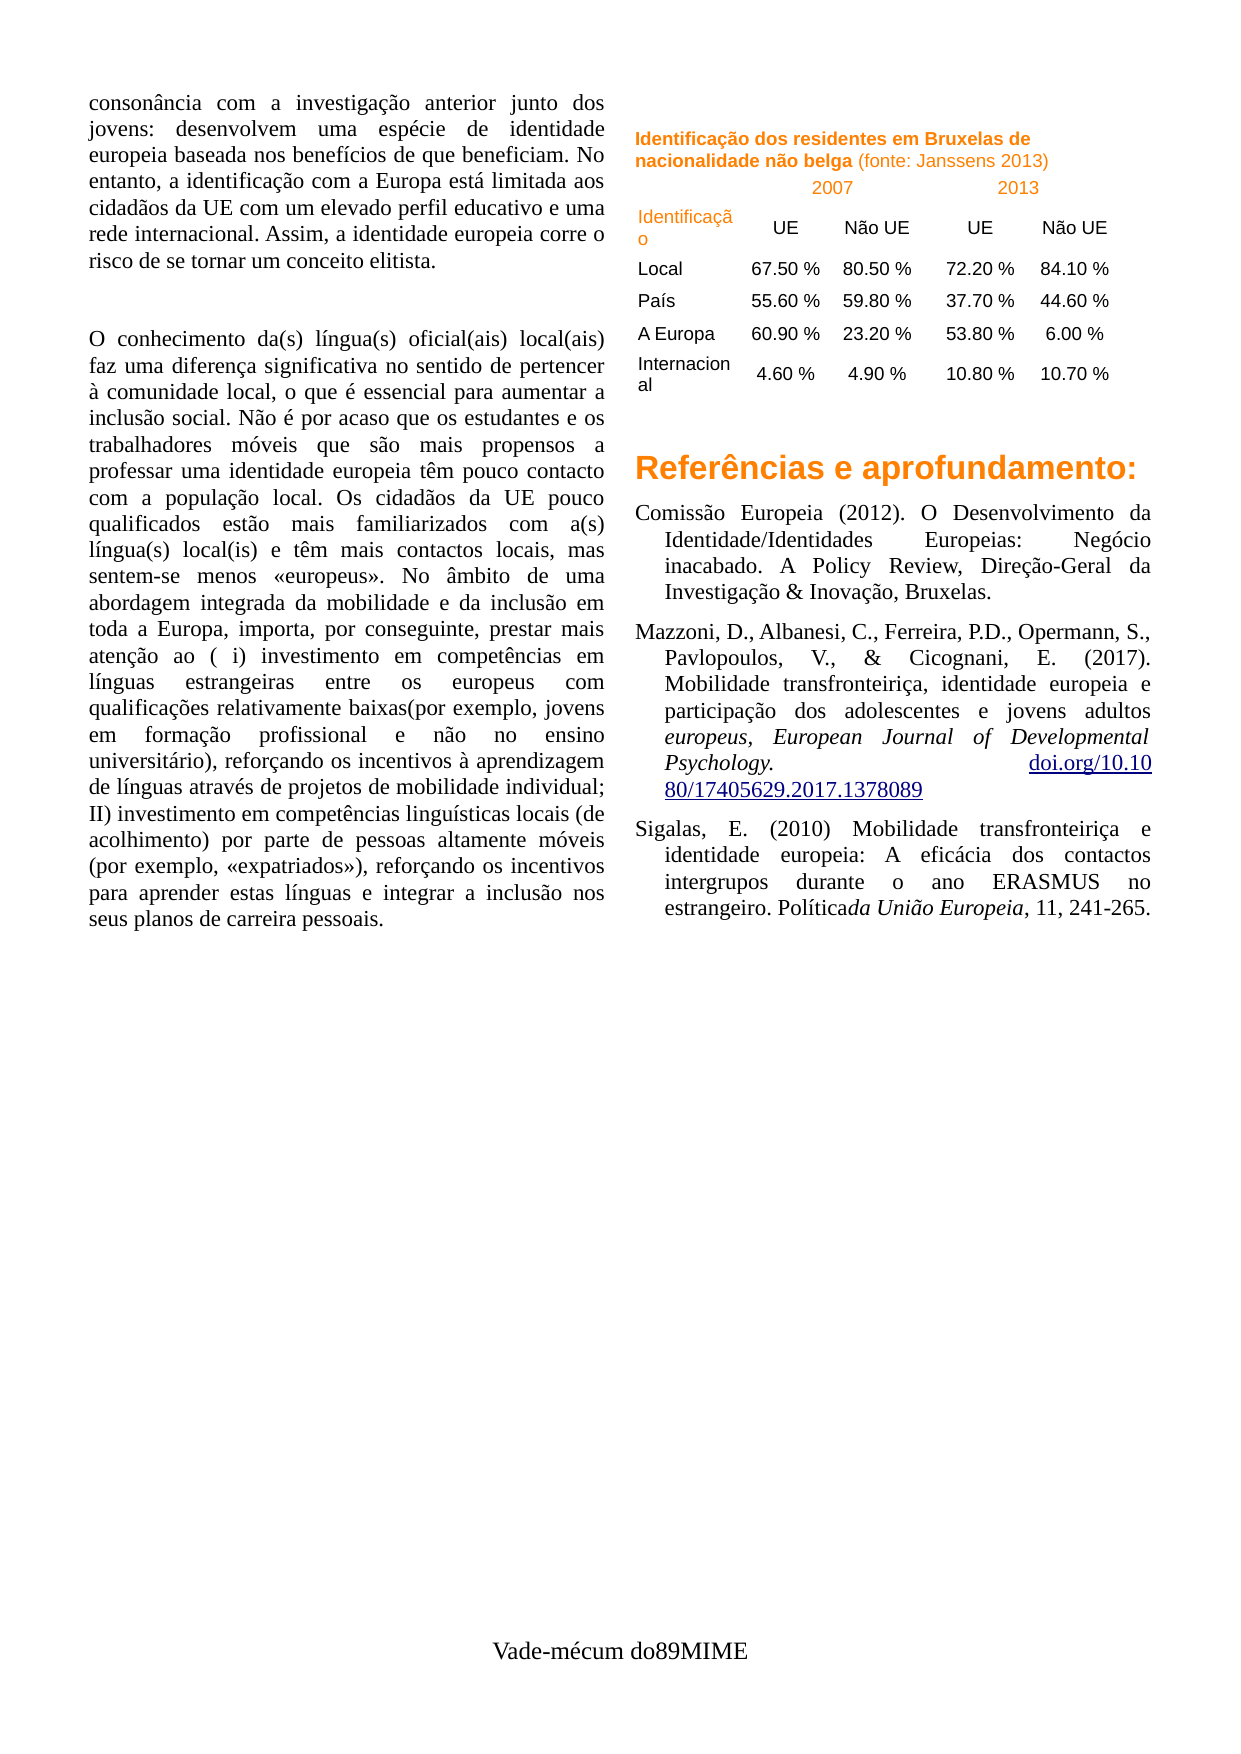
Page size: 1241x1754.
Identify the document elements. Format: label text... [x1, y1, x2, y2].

table_header 2013 [924, 171, 1113, 203]
table_cell 44,60 % [1036, 285, 1113, 317]
table_cell 23,20 % [830, 317, 924, 349]
table_cell A Europa [635, 317, 741, 349]
table_cell 59,80 % [830, 285, 924, 317]
table_cell Não UE [830, 204, 924, 252]
table_cell Internacional [635, 350, 741, 398]
table_cell 67,50 % [741, 253, 830, 285]
text Mazzoni, D., Albanesi, C., Ferreira, P.D., Opermann, S., Pavlopoulos, V., & Cicognani, E. (2017). Mobilidade transfronteiriça, identidade europeia e participação dos adolescentes e jovens adultos europeus, European Journal of Developmental Psychology. doi.org/10.10 80/17405629.2017.1378089 [635, 618, 1152, 802]
table_cell 72,20 % [924, 253, 1036, 285]
table_cell 4,60 % [741, 350, 830, 398]
table_cell Identificação [635, 204, 741, 252]
table_header [635, 171, 741, 203]
table_cell 80,50 % [830, 253, 924, 285]
text consonância com a investigação anterior junto dos jovens: desenvolvem uma espécie de identidade europeia baseada nos benefícios de que beneficiam. No entanto, a identificação com a Europa está limitada aos cidadãos da UE com um elevado perfil educativo e uma rede internacional. Assim, a identidade europeia corre o risco de se tornar um conceito elitista. [88, 88, 605, 273]
table_cell Local [635, 253, 741, 285]
text O conhecimento da(s) língua(s) oficial(ais) local(ais) faz uma diferença significativa no sentido de pertencer à comunidade local, o que é essencial para aumentar a inclusão social. Não é por acaso que os estudantes e os trabalhadores móveis que são mais propensos a professar uma identidade europeia têm pouco contacto com a população local. Os cidadãos da UE pouco qualificados estão mais familiarizados com a(s) língua(s) local(is) e têm mais contactos locais, mas sentem-se menos «europeus». No âmbito de uma abordagem integrada da mobilidade e da inclusão em toda a Europa, importa, por conseguinte, prestar mais atenção ao ( i) investimento em competências em línguas estrangeiras entre os europeus com qualificações relativamente baixas(por exemplo, jovens em formação profissional e não no ensino universitário), reforçando os incentivos à aprendizagem de línguas através de projetos de mobilidade individual; II) investimento em competências linguísticas locais (de acolhimento) por parte de pessoas altamente móveis (por exemplo, «expatriados»), reforçando os incentivos para aprender estas línguas e integrar a inclusão nos seus planos de carreira pessoais. [88, 325, 605, 932]
table_cell 10,70 % [1036, 350, 1113, 398]
table_cell 60,90 % [741, 317, 830, 349]
table_cell UE [924, 204, 1036, 252]
table_cell 4,90 % [830, 350, 924, 398]
text Identificação dos residentes em Bruxelas de nacionalidade não belga (fonte: Janssens 2013) [635, 128, 1152, 171]
table_cell 6,00 % [1036, 317, 1113, 349]
table_cell UE [741, 204, 830, 252]
table_cell 10,80 % [924, 350, 1036, 398]
table_cell 53,80 % [924, 317, 1036, 349]
text Comissão Europeia (2012). O Desenvolvimento da Identidade/Identidades Europeias: Negócio inacabado. A Policy Review, Direção-Geral da Investigação & Inovação, Bruxelas. [635, 499, 1152, 605]
table_cell País [635, 285, 741, 317]
table_cell 37,70 % [924, 285, 1036, 317]
text Sigalas, E. (2010) Mobilidade transfronteiriça e identidade europeia: A eficácia dos contactos intergrupos durante o ano ERASMUS no estrangeiro. Políticada União Europeia, 11, 241-265. [635, 815, 1152, 921]
table_header 2007 [741, 171, 924, 203]
table_cell 84,10 % [1036, 253, 1113, 285]
table_cell 55,60 % [741, 285, 830, 317]
table_cell Não UE [1036, 204, 1113, 252]
subtitle Referências e aprofundamento: [635, 448, 1152, 487]
